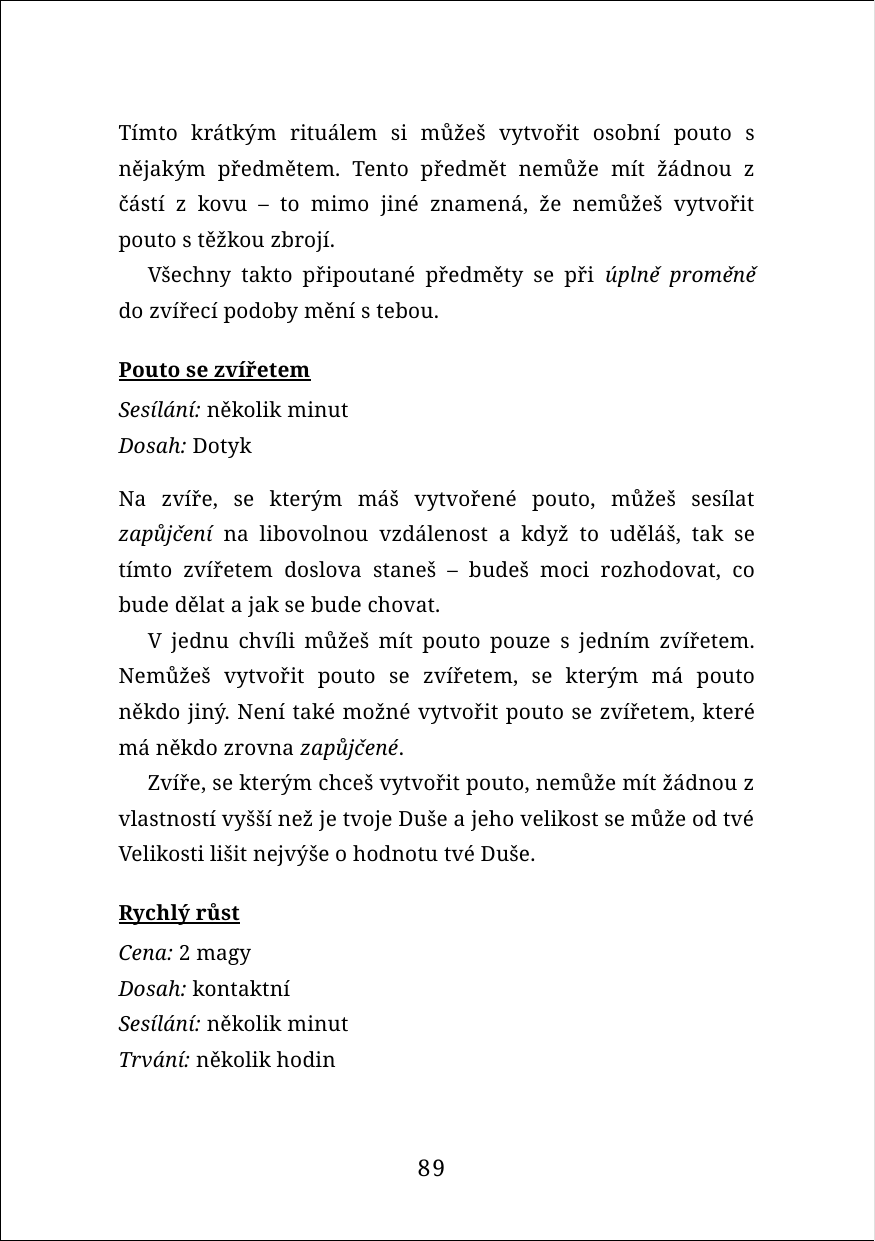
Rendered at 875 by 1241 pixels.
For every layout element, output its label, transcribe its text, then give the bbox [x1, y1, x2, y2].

text Sesílání: několik minut Dosah: Dotyk [118, 395, 756, 459]
text Cena: 2 magy Dosah: kontaktní Sesílání: několik minut Trvání: několik hodin [118, 938, 756, 1073]
subtitle Pouto se zvířetem [118, 355, 756, 383]
subtitle Rychlý růst [118, 898, 756, 927]
text Na zvíře, se kterým máš vytvořené pouto, můžeš sesílat zapůjčení na libovolnou vzdálenost a když to uděláš, tak se tímto zvířetem doslova staneš – budeš moci rozhodovat, co bude dělat a jak se bude chovat. V jednu chvíli můžeš mít pouto pouze s jedním zvířetem. Nemůžeš vytvořit pouto se zvířetem, se kterým má pouto někdo jiný. Není také možné vytvořit pouto se zvířetem, které má někdo zrovna zapůjčené. Zvíře, se kterým chceš vytvořit pouto, nemůže mít žádnou z vlastností vyšší než je tvoje Duše a jeho velikost se může od tvé Velikosti lišit nejvýše o hodnotu tvé Duše. [118, 484, 756, 868]
text Tímto krátkým rituálem si můžeš vytvořit osobní pouto s nějakým předmětem. Tento předmět nemůže mít žádnou z částí z kovu – to mimo jiné znamená, že nemůžeš vytvořit pouto s těžkou zbrojí. Všechny takto připoutané předměty se při úplně proměně do zvířecí podoby mění s tebou. [118, 118, 756, 324]
